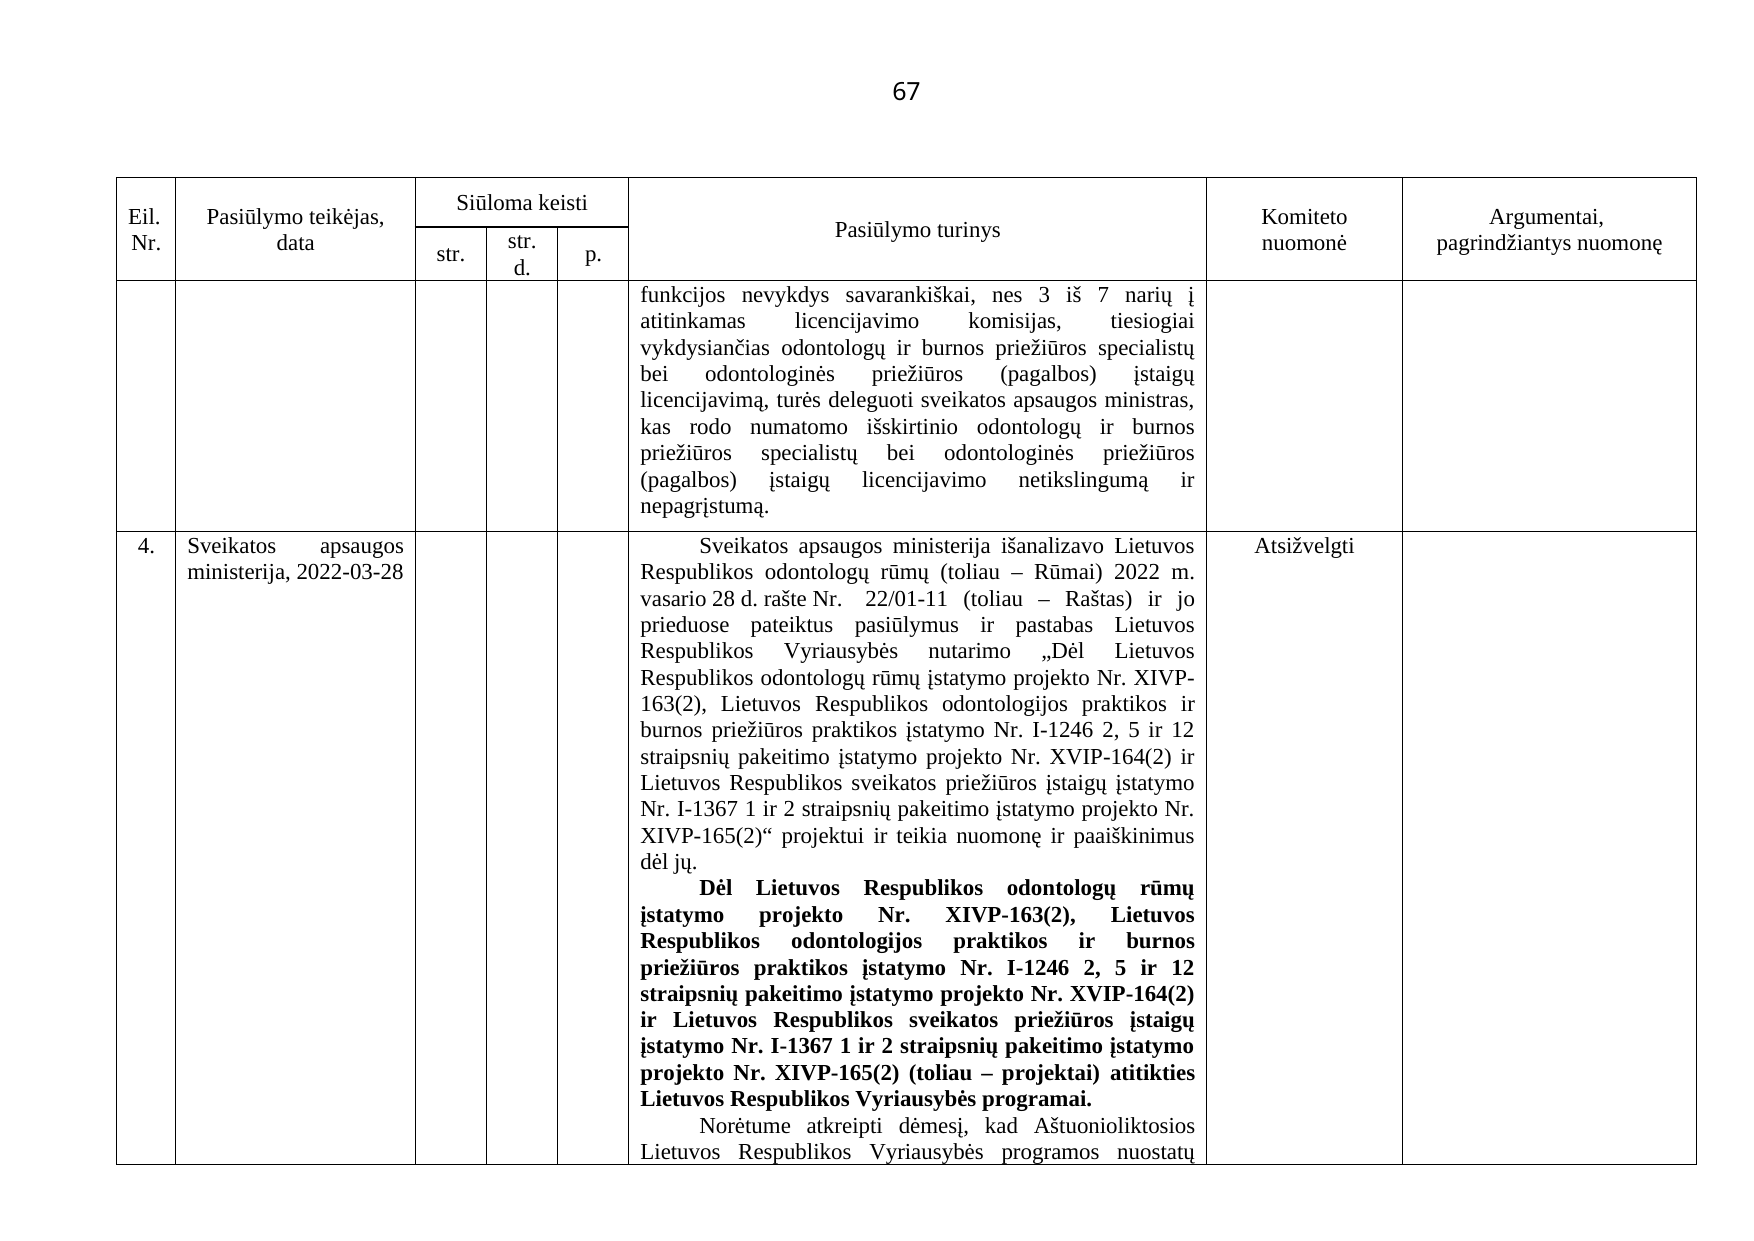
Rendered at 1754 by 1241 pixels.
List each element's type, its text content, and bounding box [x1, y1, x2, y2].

table_cell [1403, 281, 1696, 531]
table_cell 4. [117, 532, 175, 1164]
table_cell funkcijos nevykdys savarankiškai, nes 3 iš 7 narių į atitinkamas licencijavimo komisijas, tiesiogiai vykdysiančias odontologų ir burnos priežiūros specialistų bei odontologinės priežiūros (pagalbos) įstaigų licencijavimą, turės deleguoti sveikatos apsaugos ministras, kas rodo numatomo išskirtinio odontologų ir burnos priežiūros specialistų bei odontologinės priežiūros (pagalbos) įstaigų licencijavimo netikslingumą ir nepagrįstumą. [629, 281, 1206, 531]
table_cell Atsižvelgti [1207, 532, 1402, 1164]
table_cell [558, 532, 628, 1164]
table_header Pasiūlymo turinys [629, 178, 1206, 280]
table_header Siūloma keisti [416, 178, 628, 226]
table_cell Sveikatos apsaugos ministerija išanalizavo Lietuvos Respublikos odontologų rūmų (toliau – Rūmai) 2022 m. vasario 28 d. rašte Nr. 22/01-11 (toliau – Raštas) ir jo prieduose pateiktus pasiūlymus ir pastabas Lietuvos Respublikos Vyriausybės nutarimo „Dėl Lietuvos Respublikos odontologų rūmų įstatymo projekto Nr. XIVP-163(2), Lietuvos Respublikos odontologijos praktikos ir burnos priežiūros praktikos įstatymo Nr. I-1246 2, 5 ir 12 straipsnių pakeitimo įstatymo projekto Nr. XVIP-164(2) ir Lietuvos Respublikos sveikatos priežiūros įstaigų įstatymo Nr. I-1367 1 ir 2 straipsnių pakeitimo įstatymo projekto Nr. XIVP-165(2)“ projektui ir teikia nuomonę ir paaiškinimus dėl jų. Dėl Lietuvos Respublikos odontologų rūmų įstatymo projekto Nr. XIVP-163(2), Lietuvos Respublikos odontologijos praktikos ir burnos priežiūros praktikos įstatymo Nr. I-1246 2, 5 ir 12 straipsnių pakeitimo įstatymo projekto Nr. XVIP-164(2) ir Lietuvos Respublikos sveikatos priežiūros įstaigų įstatymo Nr. I-1367 1 ir 2 straipsnių pakeitimo įstatymo projekto Nr. XIVP-165(2) (toliau – projektai) atitikties Lietuvos Respublikos Vyriausybės programai. Norėtume atkreipti dėmesį, kad Aštuonioliktosios Lietuvos Respublikos Vyriausybės programos nuostatų [629, 532, 1206, 1164]
table_cell [558, 281, 628, 531]
table_cell [176, 281, 415, 531]
table_cell [487, 532, 557, 1164]
table_header Argumentai, pagrindžiantys nuomonę [1403, 178, 1696, 280]
table_cell p. [558, 228, 628, 280]
table_cell [487, 281, 557, 531]
table_header Eil. Nr. [117, 178, 175, 280]
table_cell [1207, 281, 1402, 531]
table_cell str. [416, 228, 486, 280]
table_cell [416, 532, 486, 1164]
table_cell [117, 281, 175, 531]
table_header Pasiūlymo teikėjas, data [176, 178, 415, 280]
table_cell Sveikatos apsaugos ministerija, 2022-03-28 [176, 532, 415, 1164]
table_cell [416, 281, 486, 531]
table_cell str. d. [487, 228, 557, 280]
table_header Komiteto nuomonė [1207, 178, 1402, 280]
table_cell [1403, 532, 1696, 1164]
